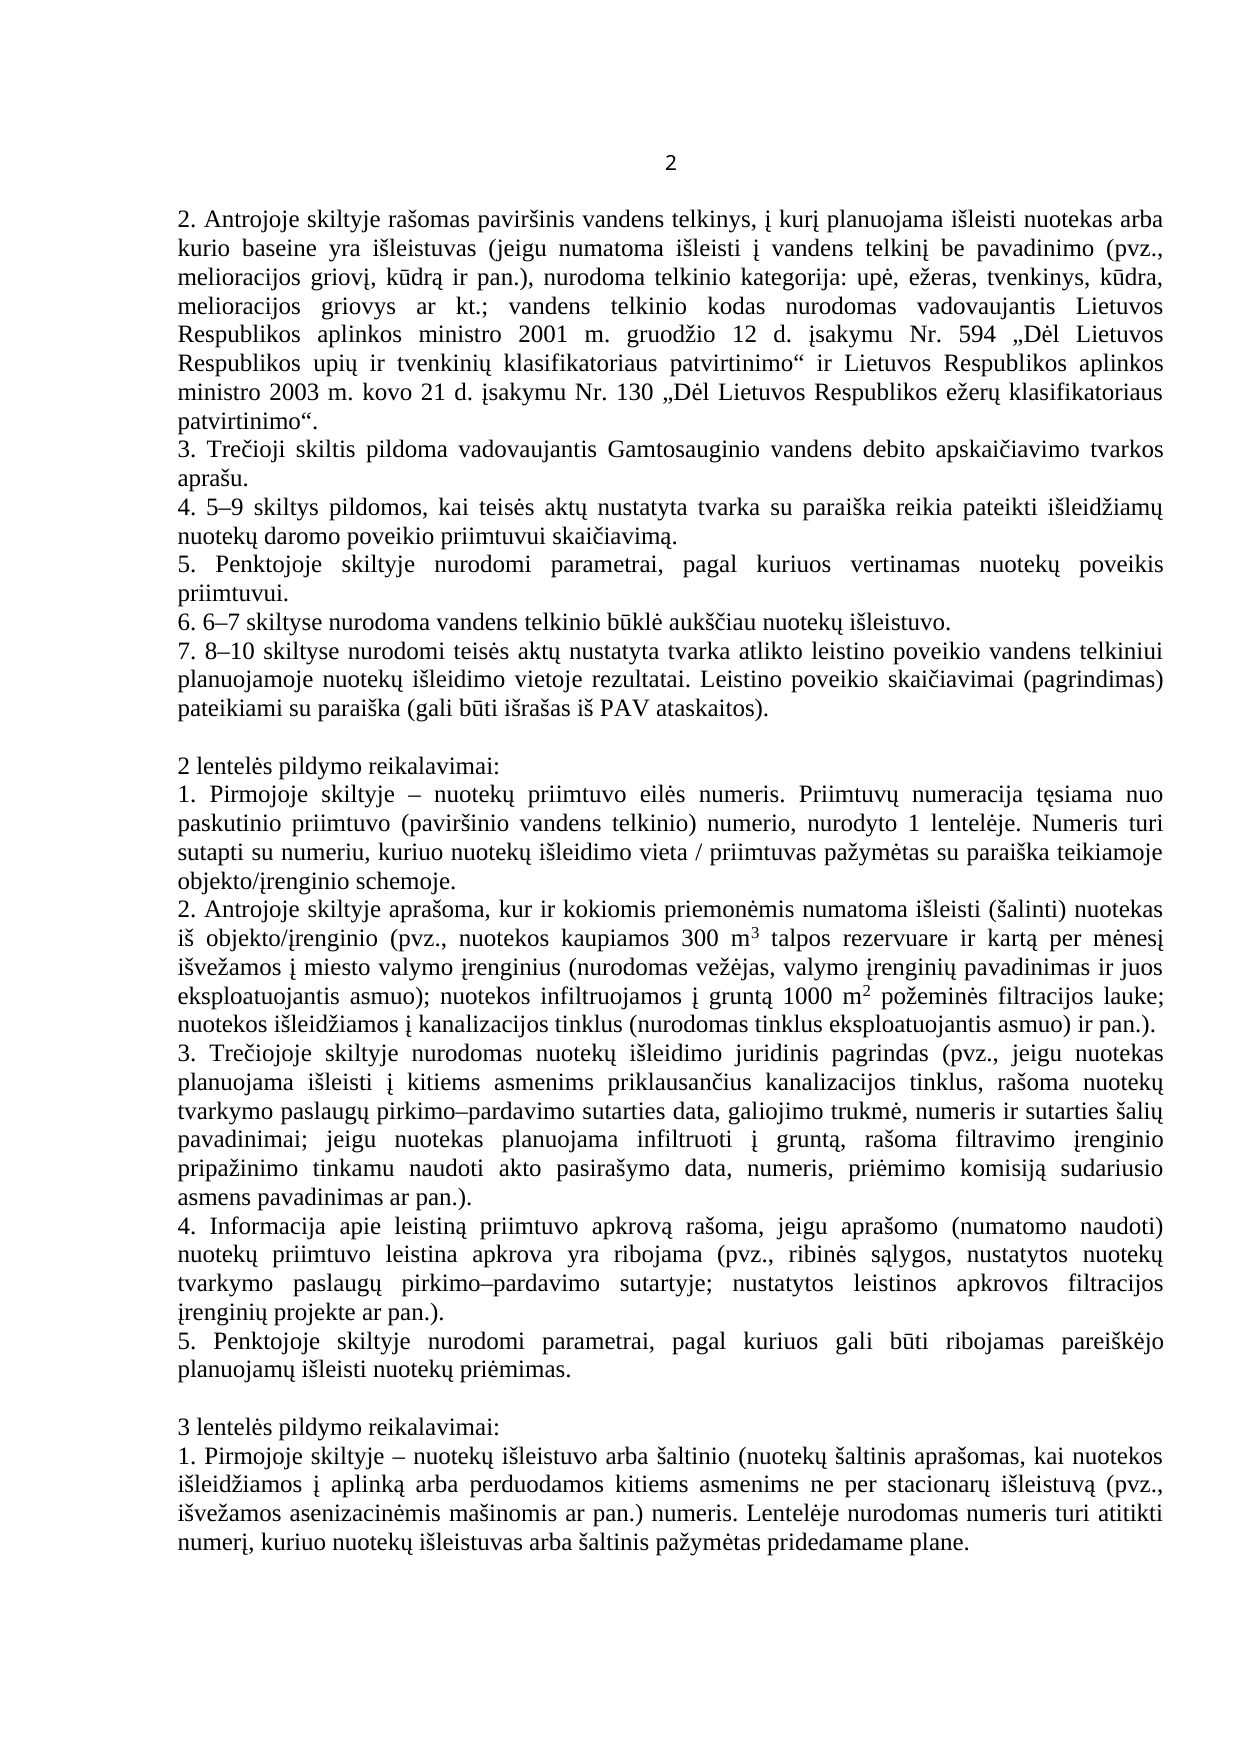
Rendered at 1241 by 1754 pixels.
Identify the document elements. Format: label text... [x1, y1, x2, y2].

text 6. 6–7 skiltyse nurodoma vandens telkinio būklė aukščiau nuotekų išleistuvo. [177, 607, 1164, 636]
text 2. antrojoje skiltyje aprašoma, kur ir kokiomis priemonėmis numatoma išleisti (šalinti) nuotekas iš objekto/įrenginio (pvz., nuotekos kaupiamos 300 m3 talpos rezervuare ir kartą per mėnesį išvežamos į miesto valymo įrenginius (nurodomas vežėjas, valymo įrenginių pavadinimas ir juos eksploatuojantis asmuo); nuotekos infiltruojamos į gruntą 1000 m2 požeminės filtracijos lauke; nuotekos išleidžiamos į kanalizacijos tinklus (nurodomas tinklus eksploatuojantis asmuo) ir pan.). [177, 894, 1164, 1038]
text 7. 8–10 skiltyse nurodomi teisės aktų nustatyta tvarka atlikto leistino poveikio vandens telkiniui planuojamoje nuotekų išleidimo vietoje rezultatai. Leistino poveikio skaičiavimai (pagrindimas) pateikiami su paraiška (gali būti išrašas iš PAV ataskaitos). [177, 636, 1164, 722]
text 1. pirmojoje skiltyje – nuotekų išleistuvo arba šaltinio (nuotekų šaltinis aprašomas, kai nuotekos išleidžiamos į aplinką arba perduodamos kitiems asmenims ne per stacionarų išleistuvą (pvz., išvežamos asenizacinėmis mašinomis ar pan.) numeris. Lentelėje nurodomas numeris turi atitikti numerį, kuriuo nuotekų išleistuvas arba šaltinis pažymėtas pridedamame plane. [177, 1441, 1164, 1556]
text 2 lentelės pildymo reikalavimai: [177, 751, 1164, 779]
text 1. pirmojoje skiltyje – nuotekų priimtuvo eilės numeris. Priimtuvų numeracija tęsiama nuo paskutinio priimtuvo (paviršinio vandens telkinio) numerio, nurodyto 1 lentelėje. Numeris turi sutapti su numeriu, kuriuo nuotekų išleidimo vieta / priimtuvas pažymėtas su paraiška teikiamoje objekto/įrenginio schemoje. [177, 779, 1164, 894]
text 5. penktojoje skiltyje nurodomi parametrai, pagal kuriuos vertinamas nuotekų poveikis priimtuvui. [177, 549, 1164, 607]
text 4. 5–9 skiltys pildomos, kai teisės aktų nustatyta tvarka su paraiška reikia pateikti išleidžiamų nuotekų daromo poveikio priimtuvui skaičiavimą. [177, 492, 1164, 549]
text 3. trečiojoje skiltyje nurodomas nuotekų išleidimo juridinis pagrindas (pvz., jeigu nuotekas planuojama išleisti į kitiems asmenims priklausančius kanalizacijos tinklus, rašoma nuotekų tvarkymo paslaugų pirkimo–pardavimo sutarties data, galiojimo trukmė, numeris ir sutarties šalių pavadinimai; jeigu nuotekas planuojama infiltruoti į gruntą, rašoma filtravimo įrenginio pripažinimo tinkamu naudoti akto pasirašymo data, numeris, priėmimo komisiją sudariusio asmens pavadinimas ar pan.). [177, 1038, 1164, 1211]
text 3. trečioji skiltis pildoma vadovaujantis Gamtosauginio vandens debito apskaičiavimo tvarkos aprašu. [177, 434, 1164, 492]
text 4. informacija apie leistiną priimtuvo apkrovą rašoma, jeigu aprašomo (numatomo naudoti) nuotekų priimtuvo leistina apkrova yra ribojama (pvz., ribinės sąlygos, nustatytos nuotekų tvarkymo paslaugų pirkimo–pardavimo sutartyje; nustatytos leistinos apkrovos filtracijos įrenginių projekte ar pan.). [177, 1211, 1164, 1326]
text 3 lentelės pildymo reikalavimai: [177, 1412, 1164, 1441]
text 5. penktojoje skiltyje nurodomi parametrai, pagal kuriuos gali būti ribojamas pareiškėjo planuojamų išleisti nuotekų priėmimas. [177, 1326, 1164, 1383]
text 2. antrojoje skiltyje rašomas paviršinis vandens telkinys, į kurį planuojama išleisti nuotekas arba kurio baseine yra išleistuvas (jeigu numatoma išleisti į vandens telkinį be pavadinimo (pvz., melioracijos griovį, kūdrą ir pan.), nurodoma telkinio kategorija: upė, ežeras, tvenkinys, kūdra, melioracijos griovys ar kt.; vandens telkinio kodas nurodomas vadovaujantis Lietuvos Respublikos aplinkos ministro 2001 m. gruodžio 12 d. įsakymu Nr. 594 „Dėl Lietuvos Respublikos upių ir tvenkinių klasifikatoriaus patvirtinimo“ ir Lietuvos Respublikos aplinkos ministro 2003 m. kovo 21 d. įsakymu Nr. 130 „Dėl Lietuvos Respublikos ežerų klasifikatoriaus patvirtinimo“. [177, 204, 1164, 434]
